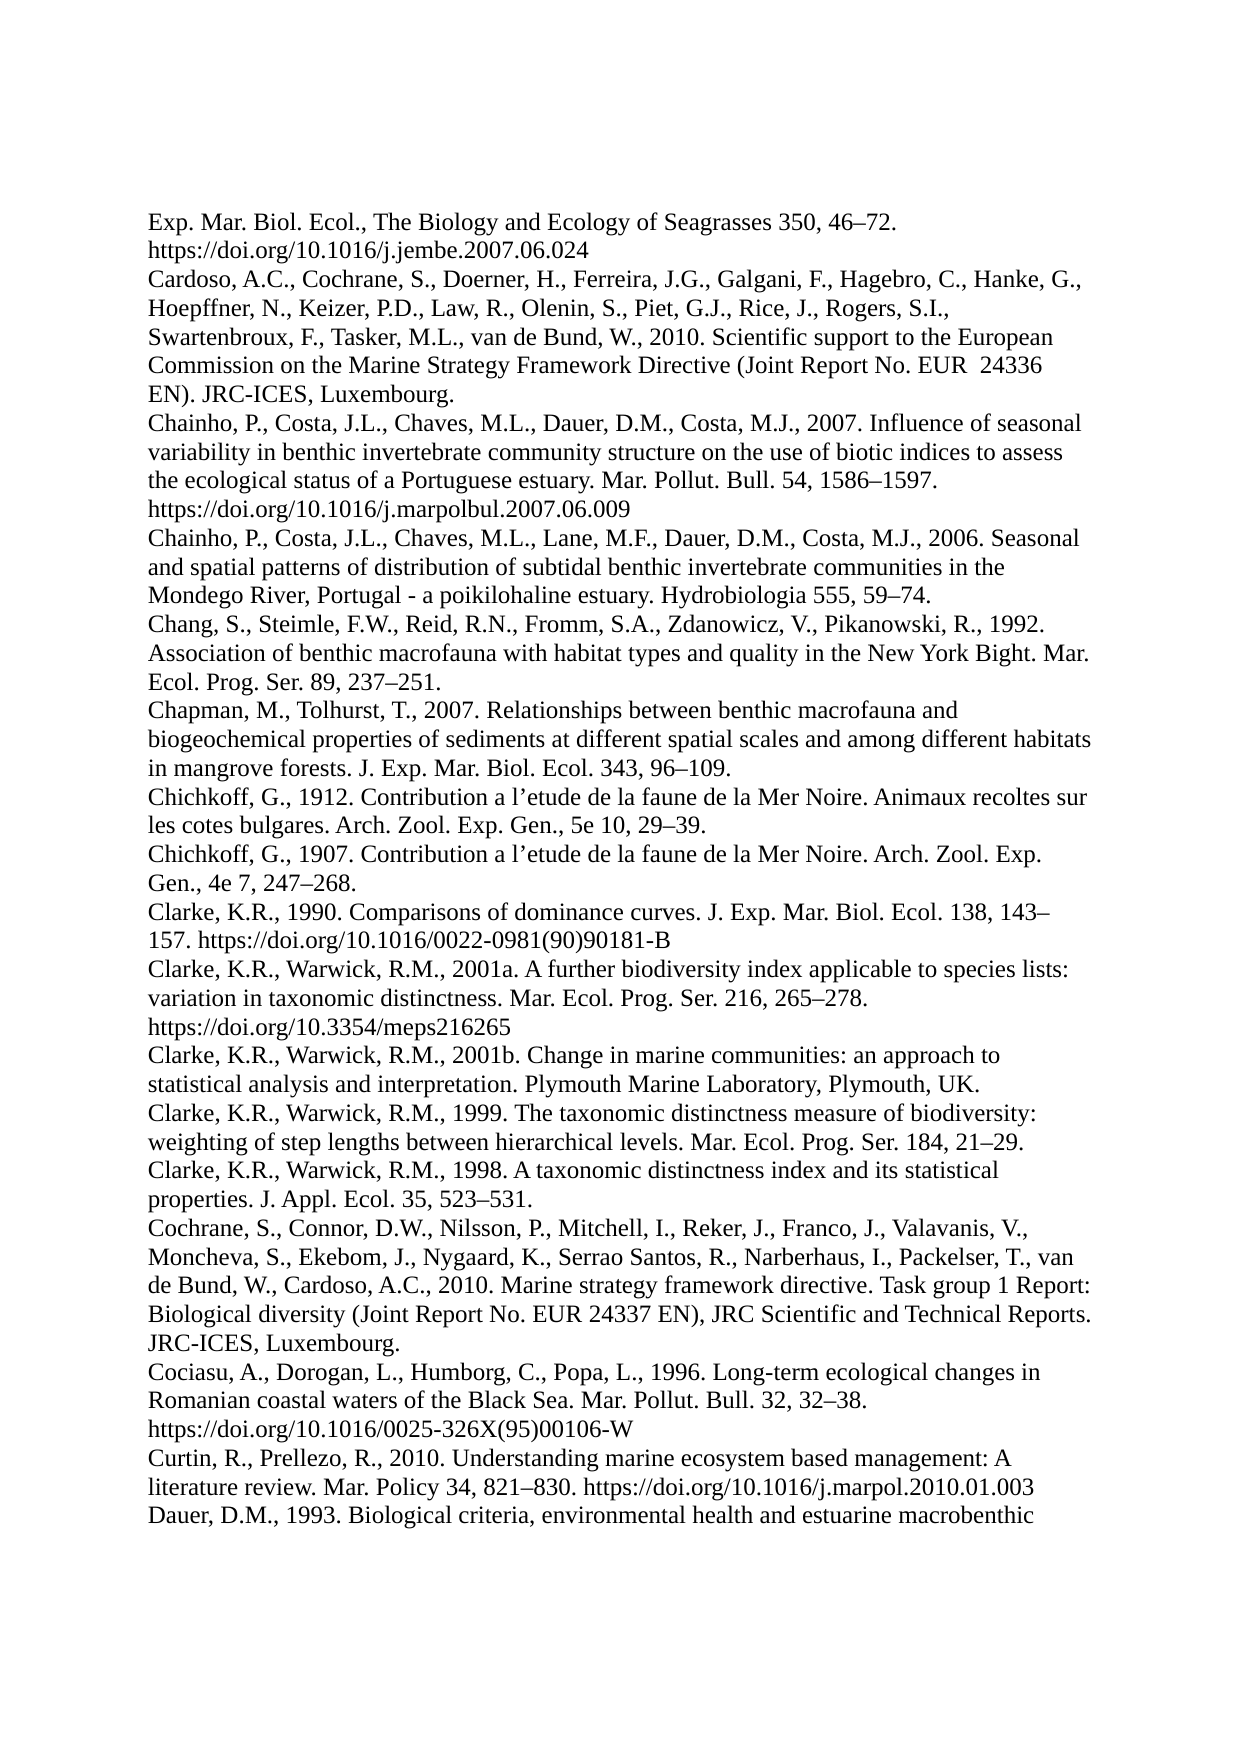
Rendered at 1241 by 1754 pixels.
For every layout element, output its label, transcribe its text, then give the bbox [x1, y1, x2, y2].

text Chainho, P., Costa, J.L., Chaves, M.L., Dauer, D.M., Costa, M.J., 2007. Influence of seasonal variability in benthic invertebrate community structure on the use of biotic indices to assess the ecological status of a Portuguese estuary. Mar. Pollut. Bull. 54, 1586–1597. https://doi.org/10.1016/j.marpolbul.2007.06.009 [148, 408, 1093, 523]
text Cociasu, A., Dorogan, L., Humborg, C., Popa, L., 1996. Long-term ecological changes in Romanian coastal waters of the Black Sea. Mar. Pollut. Bull. 32, 32–38. https://doi.org/10.1016/0025-326X(95)00106-W [148, 1357, 1093, 1443]
text Chainho, P., Costa, J.L., Chaves, M.L., Lane, M.F., Dauer, D.M., Costa, M.J., 2006. Seasonal and spatial patterns of distribution of subtidal benthic invertebrate communities in the Mondego River, Portugal - a poikilohaline estuary. Hydrobiologia 555, 59–74. [148, 523, 1093, 609]
text Cochrane, S., Connor, D.W., Nilsson, P., Mitchell, I., Reker, J., Franco, J., Valavanis, V., Moncheva, S., Ekebom, J., Nygaard, K., Serrao Santos, R., Narberhaus, I., Packelser, T., van de Bund, W., Cardoso, A.C., 2010. Marine strategy framework directive. Task group 1 Report: Biological diversity (Joint Report No. EUR 24337 EN), JRC Scientific and Technical Reports. JRC-ICES, Luxembourg. [148, 1213, 1093, 1357]
text Clarke, K.R., Warwick, R.M., 1999. The taxonomic distinctness measure of biodiversity: weighting of step lengths between hierarchical levels. Mar. Ecol. Prog. Ser. 184, 21–29. [148, 1098, 1093, 1155]
text Clarke, K.R., Warwick, R.M., 1998. A taxonomic distinctness index and its statistical properties. J. Appl. Ecol. 35, 523–531. [148, 1155, 1093, 1213]
text Dauer, D.M., 1993. Biological criteria, environmental health and estuarine macrobenthic [148, 1500, 1093, 1529]
text Chapman, M., Tolhurst, T., 2007. Relationships between benthic macrofauna and biogeochemical properties of sediments at different spatial scales and among different habitats in mangrove forests. J. Exp. Mar. Biol. Ecol. 343, 96–109. [148, 695, 1093, 782]
text Chichkoff, G., 1912. Contribution a l’etude de la faune de la Mer Noire. Animaux recoltes sur les cotes bulgares. Arch. Zool. Exp. Gen., 5e 10, 29–39. [148, 782, 1093, 839]
text Cardoso, A.C., Cochrane, S., Doerner, H., Ferreira, J.G., Galgani, F., Hagebro, C., Hanke, G., Hoepffner, N., Keizer, P.D., Law, R., Olenin, S., Piet, G.J., Rice, J., Rogers, S.I., Swartenbroux, F., Tasker, M.L., van de Bund, W., 2010. Scientific support to the European Commission on the Marine Strategy Framework Directive (Joint Report No. EUR 24336 EN). JRC-ICES, Luxembourg. [148, 264, 1093, 408]
text Clarke, K.R., Warwick, R.M., 2001a. A further biodiversity index applicable to species lists: variation in taxonomic distinctness. Mar. Ecol. Prog. Ser. 216, 265–278. https://doi.org/10.3354/meps216265 [148, 954, 1093, 1040]
text Chang, S., Steimle, F.W., Reid, R.N., Fromm, S.A., Zdanowicz, V., Pikanowski, R., 1992. Association of benthic macrofauna with habitat types and quality in the New York Bight. Mar. Ecol. Prog. Ser. 89, 237–251. [148, 609, 1093, 695]
text Clarke, K.R., Warwick, R.M., 2001b. Change in marine communities: an approach to statistical analysis and interpretation. Plymouth Marine Laboratory, Plymouth, UK. [148, 1040, 1093, 1098]
text Exp. Mar. Biol. Ecol., The Biology and Ecology of Seagrasses 350, 46–72. https://doi.org/10.1016/j.jembe.2007.06.024 [148, 207, 1093, 264]
text Clarke, K.R., 1990. Comparisons of dominance curves. J. Exp. Mar. Biol. Ecol. 138, 143–157. https://doi.org/10.1016/0022-0981(90)90181-B [148, 897, 1093, 954]
text Curtin, R., Prellezo, R., 2010. Understanding marine ecosystem based management: A literature review. Mar. Policy 34, 821–830. https://doi.org/10.1016/j.marpol.2010.01.003 [148, 1443, 1093, 1500]
text Chichkoff, G., 1907. Contribution a l’etude de la faune de la Mer Noire. Arch. Zool. Exp. Gen., 4e 7, 247–268. [148, 839, 1093, 897]
